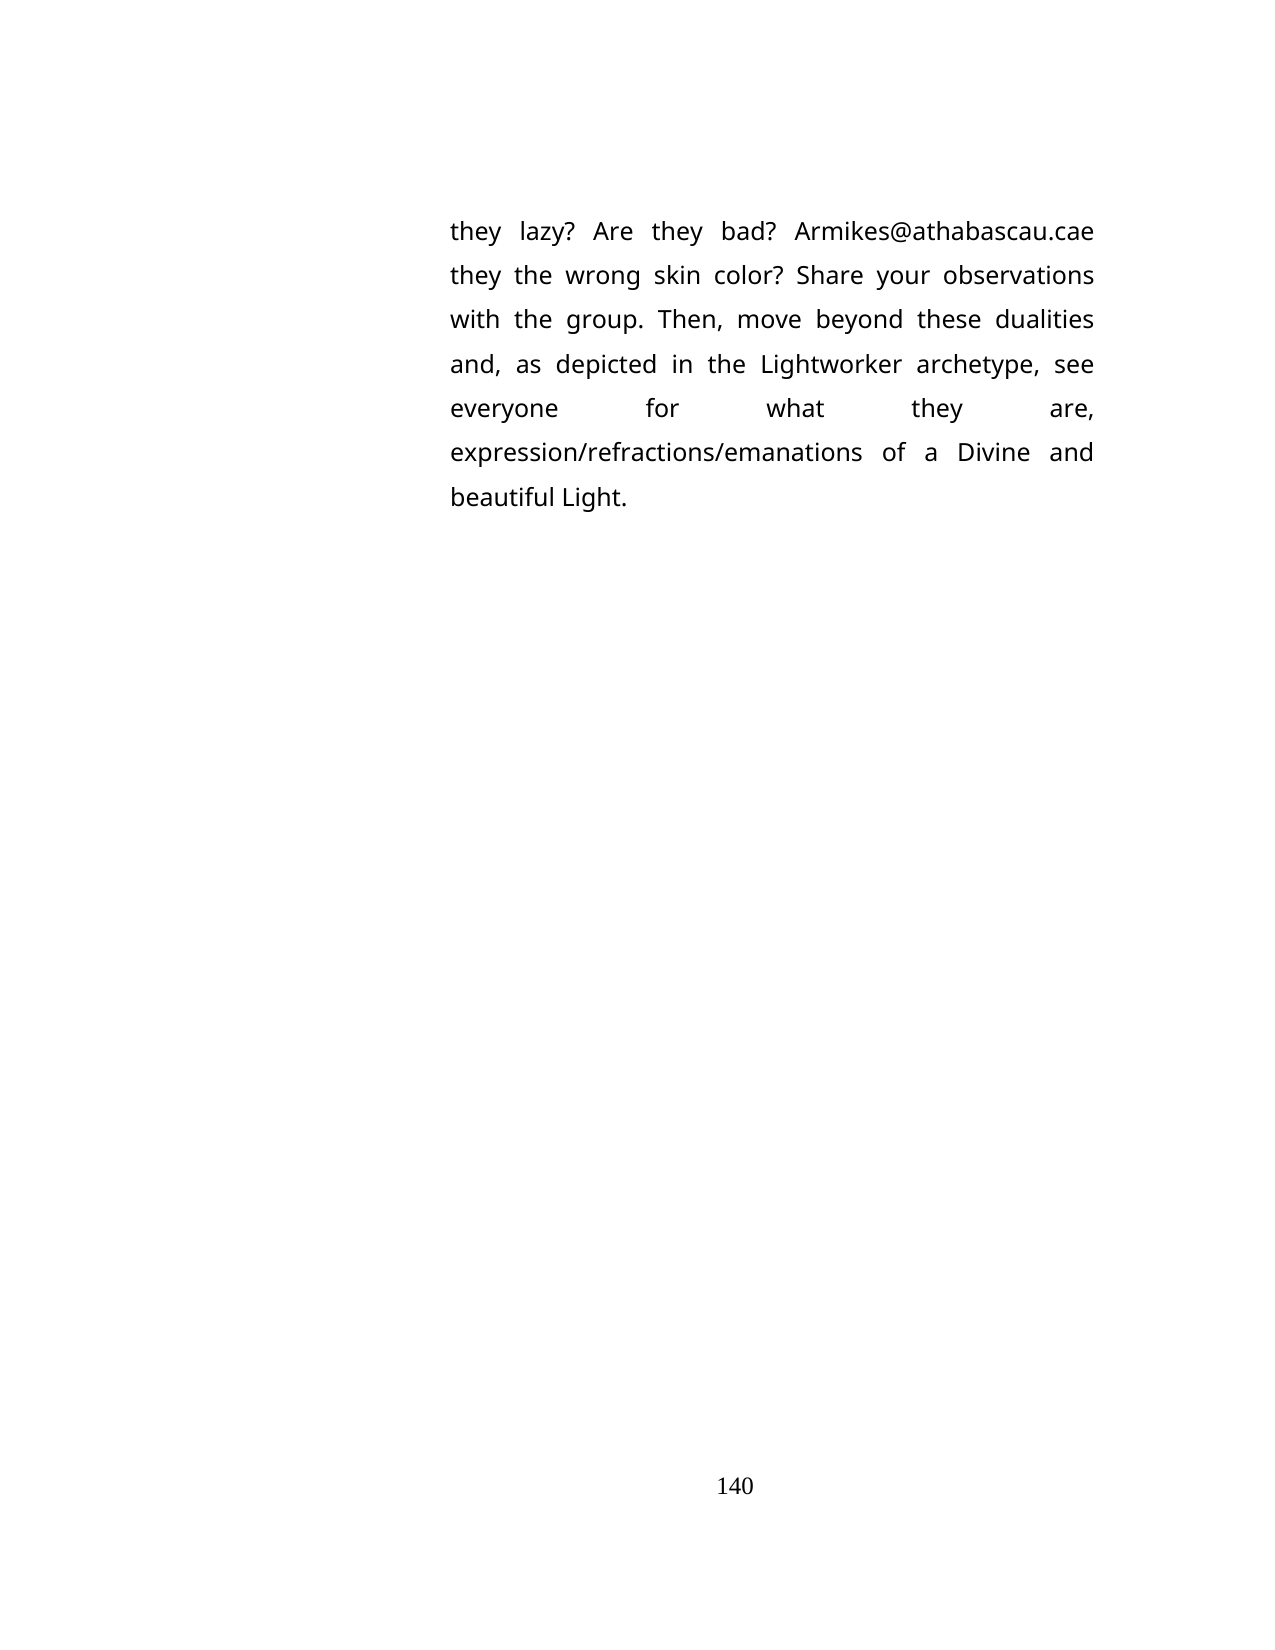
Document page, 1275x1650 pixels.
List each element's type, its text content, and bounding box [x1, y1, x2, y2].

list they lazy? Are they bad? Armikes@athabascau.cae they the wrong skin color? Share your observations with the group. Then, move beyond these dualities and, as depicted in the Lightworker archetype, see everyone for what they are, expression/refractions/emanations of a Divine and beautiful Light. [412, 213, 1095, 513]
